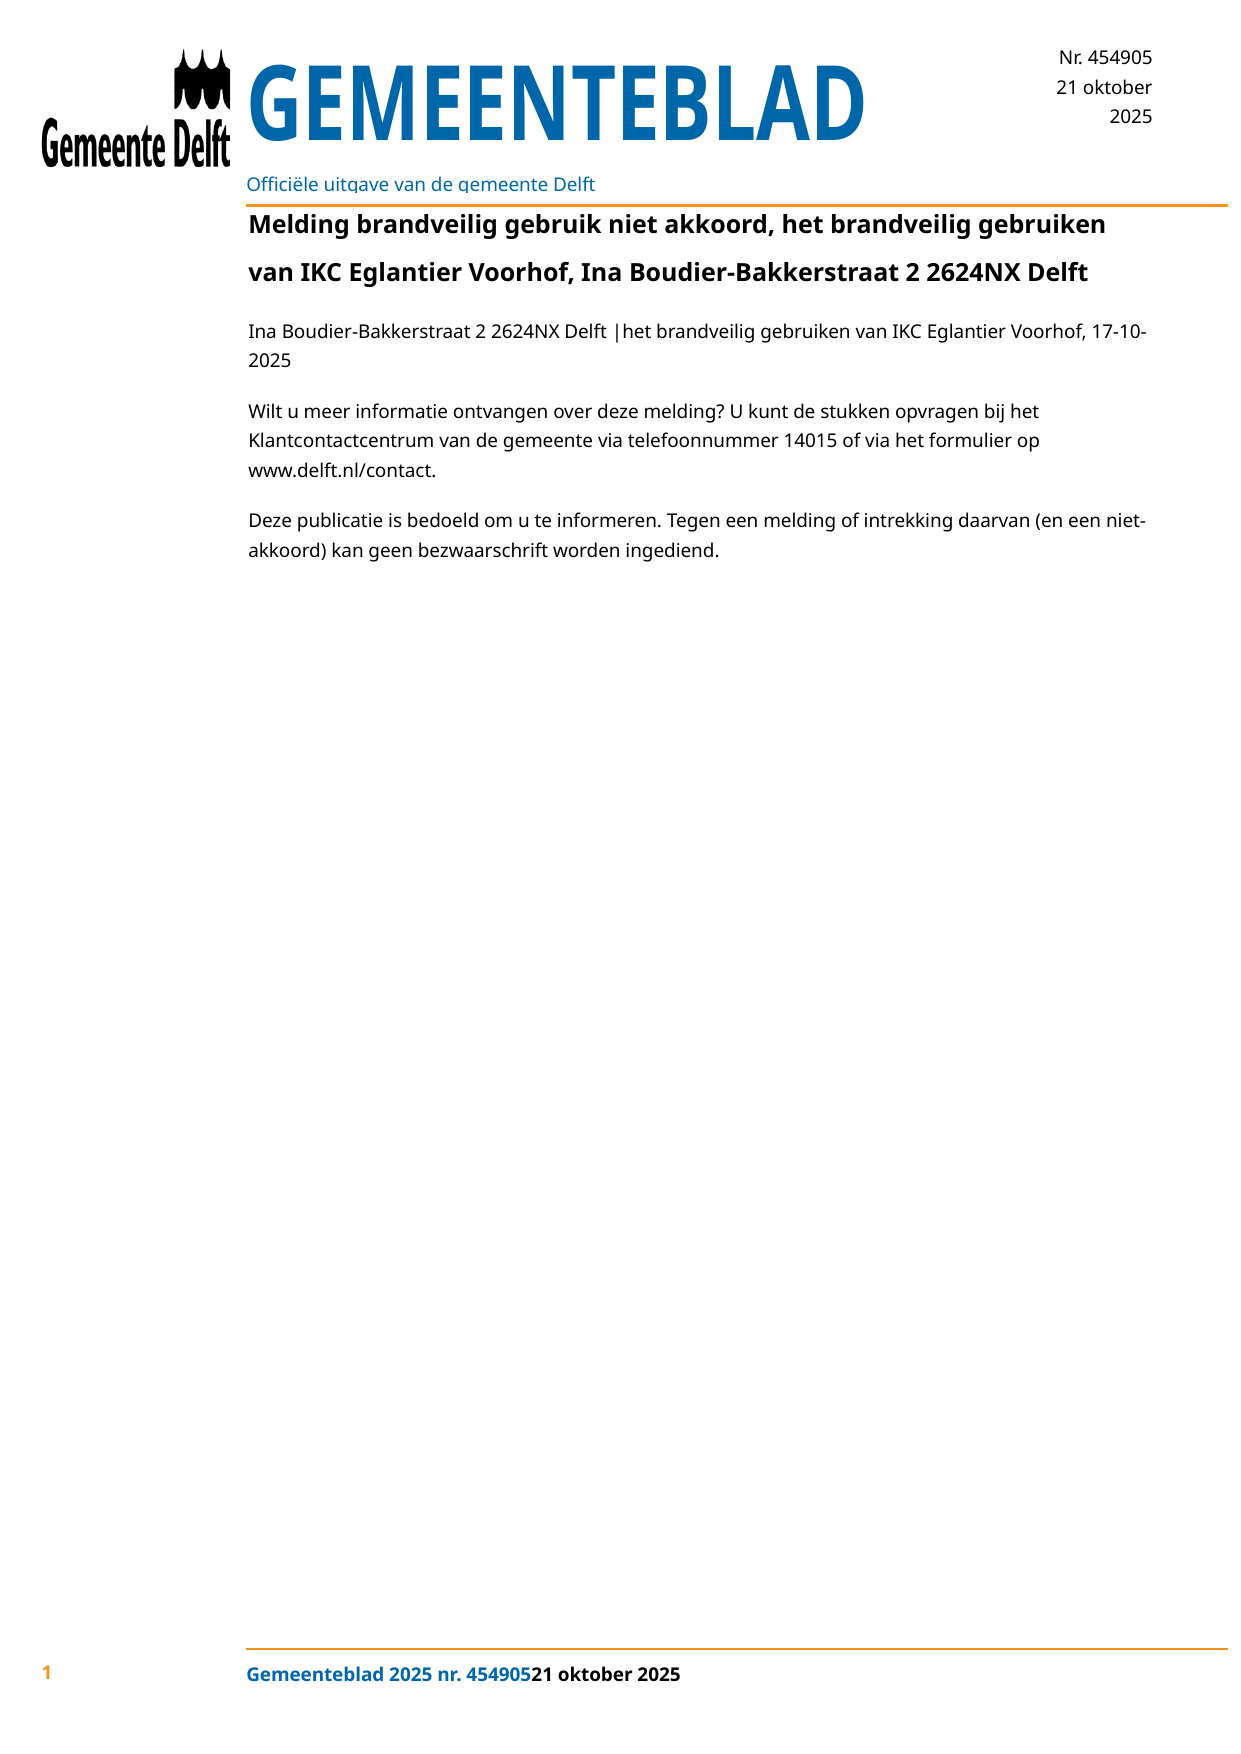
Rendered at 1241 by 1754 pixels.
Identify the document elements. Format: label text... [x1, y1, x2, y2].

picture [41, 47, 231, 172]
text Deze publicatie is bedoeld om u te informeren. Tegen een melding of intrekking daarvan (en een niet-akkoord) kan geen bezwaarschrift worden ingediend. [248, 507, 1152, 563]
text Ina Boudier-Bakkerstraat 2 2624NX Delft |het brandveilig gebruiken van IKC Eglantier Voorhof, 17-10-2025 [248, 318, 1152, 373]
text Melding brandveilig gebruik niet akkoord, het brandveilig gebruiken van IKC Eglantier Voorhof, Ina Boudier-Bakkerstraat 2 2624NX Delft [248, 207, 1152, 288]
text Wilt u meer informatie ontvangen over deze melding? U kunt de stukken opvragen bij het Klantcontactcentrum van de gemeente via telefoonnummer 14015 of via het formulier op www.delft.nl/contact. [248, 398, 1152, 483]
